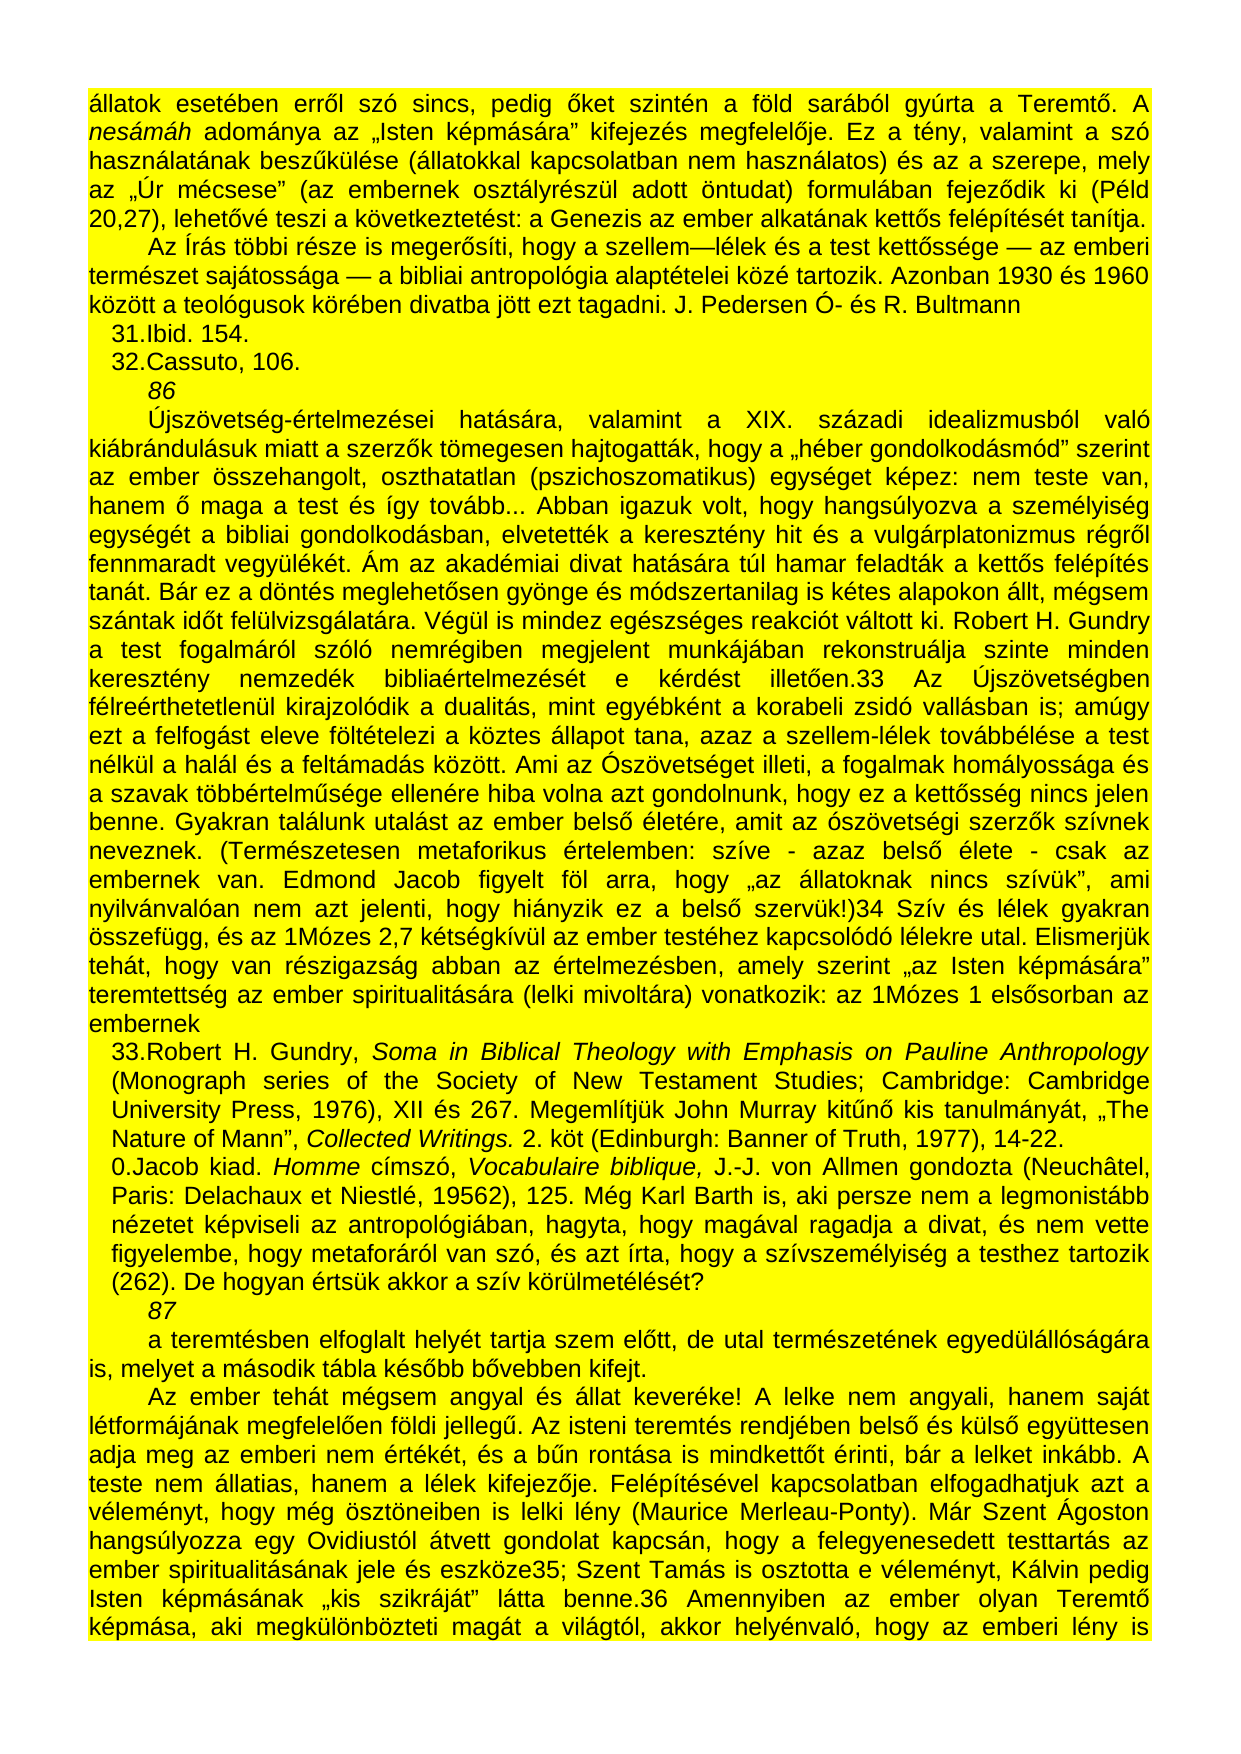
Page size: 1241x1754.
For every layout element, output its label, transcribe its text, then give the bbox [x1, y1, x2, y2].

text Az Írás többi része is megerősíti, hogy a szellem—lélek és a test kettőssége — az emberi természet sajátossága — a bibliai antropológia alaptételei közé tartozik. Azonban 1930 és 1960 között a teológusok körében divatba jött ezt tagadni. J. Pedersen Ó- és R. Bultmann [88, 232, 1152, 318]
list Ibid. 154. [88, 318, 1152, 347]
list Robert H. Gundry, Soma in Biblical Theology with Emphasis on Pauline Anthropology (Monograph series of the Society of New Testament Studies; Cambridge: Cambridge University Press, 1976), XII és 267. Megemlítjük John Murray kitűnő kis tanulmányát, „The Nature of Mann”, Collected Writings. 2. köt (Edinburgh: Banner of Truth, 1977), 14-22. [88, 1037, 1152, 1152]
list Jacob kiad. Homme címszó, Vocabulaire biblique, J.-J. von Allmen gondozta (Neuchâtel, Paris: Delachaux et Niestlé, 19562), 125. Még Karl Barth is, aki persze nem a legmonistább nézetet képviseli az antropológiában, hagyta, hogy magával ragadja a divat, és nem vette figyelembe, hogy metaforáról van szó, és azt írta, hogy a szívszemélyiség a testhez tartozik (262). De hogyan értsük akkor a szív körülmetélését? [88, 1152, 1152, 1296]
text 87 [88, 1296, 1152, 1325]
list Cassuto, 106. [88, 347, 1152, 376]
text állatok esetében erről szó sincs, pedig őket szintén a föld sarából gyúrta a Teremtő. A nesámáh adománya az „Isten képmására” kifejezés megfelelője. Ez a tény, valamint a szó használatának beszűkülése (állatokkal kapcsolatban nem használatos) és az a szerepe, mely az „Úr mécsese” (az embernek osztályrészül adott öntudat) formulában fejeződik ki (Péld 20,27), lehetővé teszi a következtetést: a Genezis az ember alkatának kettős felépítését tanítja. [88, 88, 1152, 232]
text Az ember tehát mégsem angyal és állat keveréke! A lelke nem angyali, hanem saját létformájának megfelelően földi jellegű. Az isteni teremtés rendjében belső és külső együttesen adja meg az emberi nem értékét, és a bűn rontása is mindkettőt érinti, bár a lelket inkább. A teste nem állatias, hanem a lélek kifejezője. Felépítésével kapcsolatban elfogadhatjuk azt a véleményt, hogy még ösztöneiben is lelki lény (Maurice Merleau-Ponty). Már Szent Ágoston hangsúlyozza egy Ovidiustól átvett gondolat kapcsán, hogy a felegyenesedett testtartás az ember spiritualitásának jele és eszköze35; Szent Tamás is osztotta e véleményt, Kálvin pedig Isten képmásának „kis szikráját” látta benne.36 Amennyiben az ember olyan Teremtő képmása, aki megkülönbözteti magát a világtól, akkor helyénvaló, hogy az emberi lény is [88, 1382, 1152, 1641]
text a teremtésben elfoglalt helyét tartja szem előtt, de utal természetének egyedülállóságára is, melyet a második tábla később bővebben kifejt. [88, 1325, 1152, 1382]
text Újszövetség-értelmezései hatására, valamint a XIX. századi idealizmusból való kiábrándulásuk miatt a szerzők tömegesen hajtogatták, hogy a „héber gondolkodásmód” szerint az ember összehangolt, oszthatatlan (pszichoszomatikus) egységet képez: nem teste van, hanem ő maga a test és így tovább... Abban igazuk volt, hogy hangsúlyozva a személyiség egységét a bibliai gondolkodásban, elvetették a keresztény hit és a vulgárplatonizmus régről fennmaradt vegyülékét. Ám az akadémiai divat hatására túl hamar feladták a kettős felépítés tanát. Bár ez a döntés meglehetősen gyönge és módszertanilag is kétes alapokon állt, mégsem szántak időt felülvizsgálatára. Végül is mindez egészséges reakciót váltott ki. Robert H. Gundry a test fogalmáról szóló nemrégiben megjelent munkájában rekonstruálja szinte minden keresztény nemzedék bibliaértelmezését e kérdést illetően.33 Az Újszövetségben félreérthetetlenül kirajzolódik a dualitás, mint egyébként a korabeli zsidó vallásban is; amúgy ezt a felfogást eleve föltételezi a köztes állapot tana, azaz a szellem-lélek továbbélése a test nélkül a halál és a feltámadás között. Ami az Ószövetséget illeti, a fogalmak homályossága és a szavak többértelműsége ellenére hiba volna azt gondolnunk, hogy ez a kettősség nincs jelen benne. Gyakran találunk utalást az ember belső életére, amit az ószövetségi szerzők szívnek neveznek. (Természetesen metaforikus értelemben: szíve - azaz belső élete - csak az embernek van. Edmond Jacob figyelt föl arra, hogy „az állatoknak nincs szívük”, ami nyilvánvalóan nem azt jelenti, hogy hiányzik ez a belső szervük!)34 Szív és lélek gyakran összefügg, és az 1Mózes 2,7 kétségkívül az ember testéhez kapcsolódó lélekre utal. Elismerjük tehát, hogy van részigazság abban az értelmezésben, amely szerint „az Isten képmására” teremtettség az ember spiritualitására (lelki mivoltára) vonatkozik: az 1Mózes 1 elsősorban az embernek [88, 405, 1152, 1037]
text 86 [88, 376, 1152, 405]
